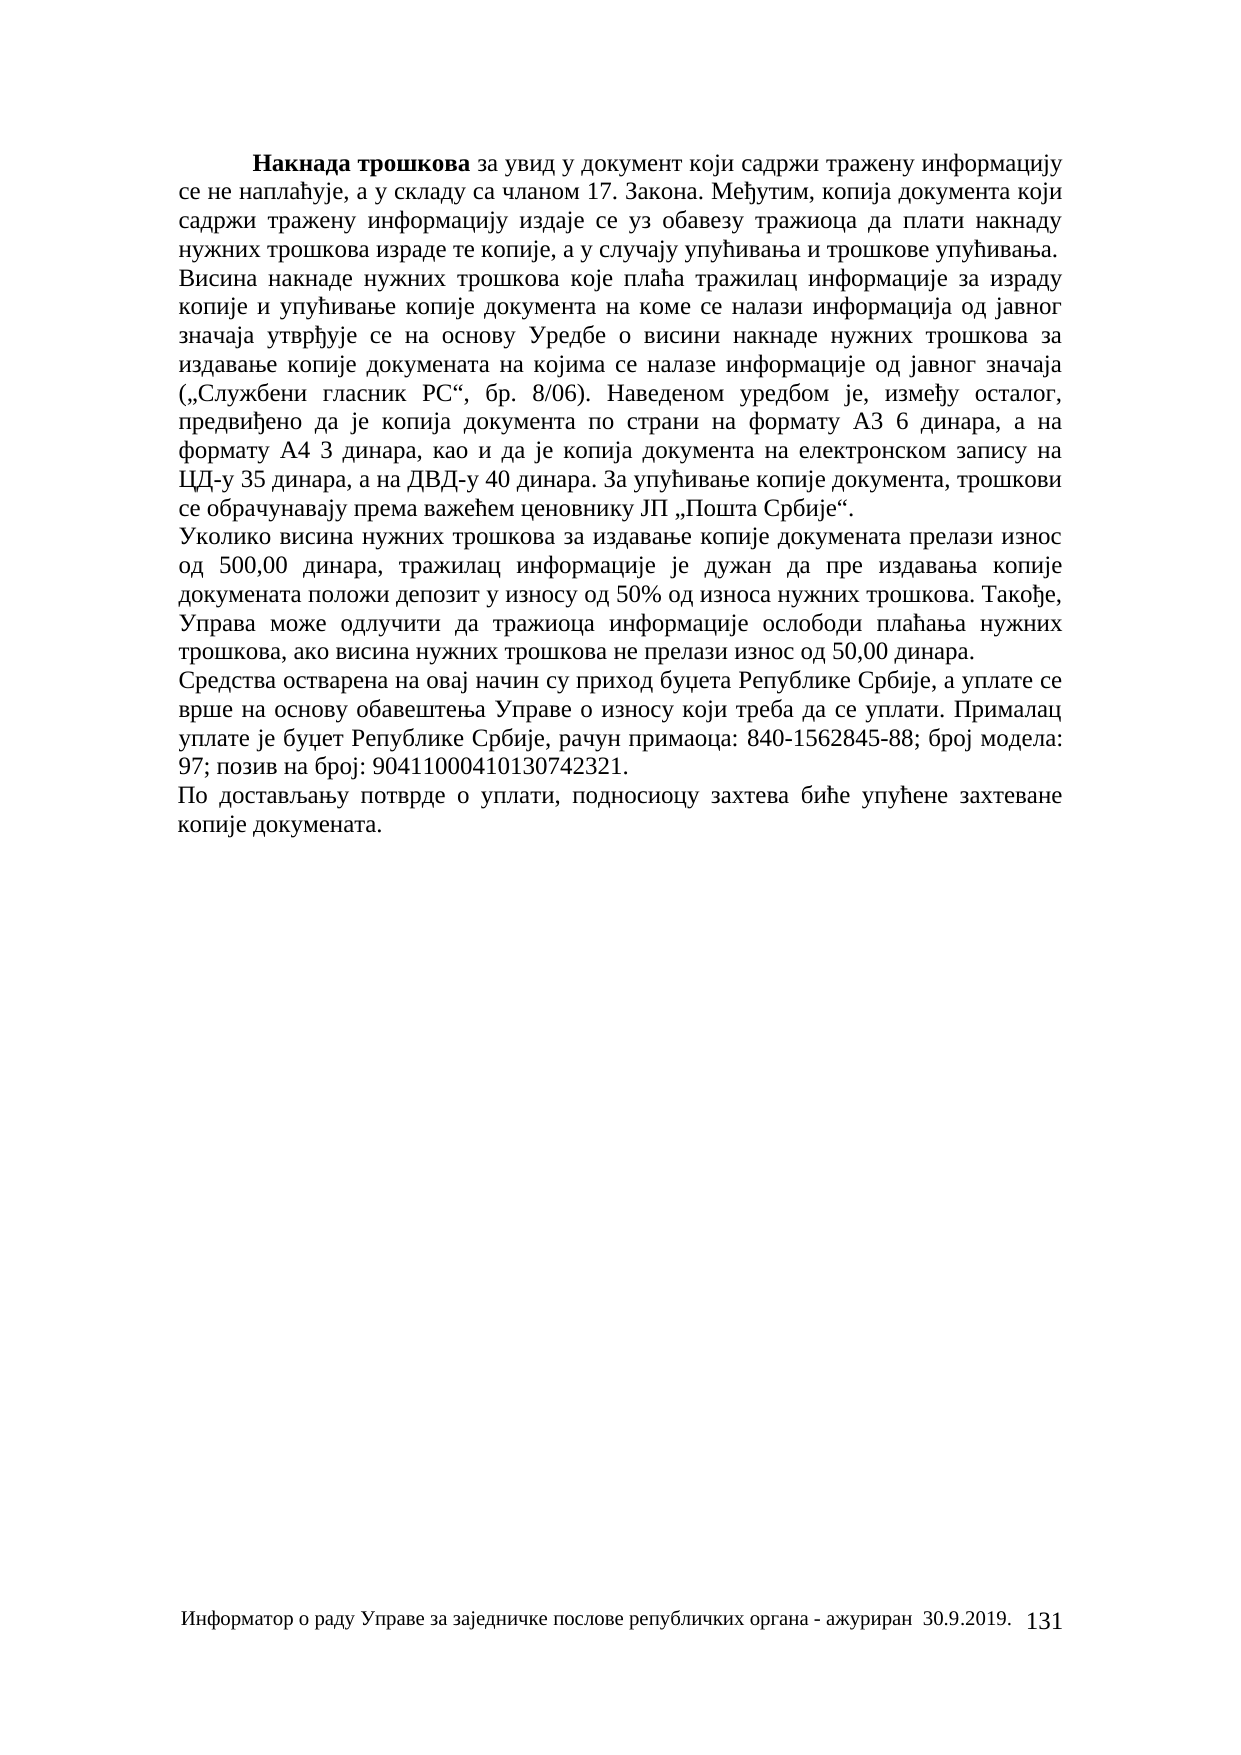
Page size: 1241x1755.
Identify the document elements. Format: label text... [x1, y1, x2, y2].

text Уколико висина нужних трошкова за издавање копије докумената прелази износ од 500,00 динара, тражилац информације је дужан да пре издавања копије докумената положи депозит у износу од 50% од износа нужних трошкова. Такође, Управа може одлучити да тражиоца информације ослободи плаћања нужних трошкова, ако висина нужних трошкова не прелази износ од 50,00 динара. [178, 521, 1063, 665]
text Средства остварена на овај начин су приход буџета Републике Србије, а уплате се врше на основу обавештења Управе о износу који треба да се уплати. Прималац уплате је буџет Републике Србије, рачун примаоца: 840-1562845-88; број модела: 97; позив на број: 90411000410130742321. [178, 665, 1063, 780]
text Висина накнаде нужних трошкова које плаћа тражилац информације за израду копије и упућивање копије документа на коме се налази информација од јавног значаја утврђује се на основу Уредбе о висини накнаде нужних трошкова за издавање копије докумената на којима се налазе информације од јавног значаја („Службени гласник РС“, бр. 8/06). Наведеном уредбом је, између осталог, предвиђено да је копија документа по страни на формату А3 6 динара, а на формату А4 3 динара, као и да је копија документа на електронском запису на ЦД-у 35 динара, а на ДВД-у 40 динара. За упућивање копије документа, трошкови се обрачунавају према важећем ценовнику ЈП „Пошта Србије“. [178, 263, 1063, 521]
text Накнада трошкова за увид у документ који садржи тражену информацију се не наплаћује, а у складу са чланом 17. Закона. Међутим, копија документа који садржи тражену информацију издаје се уз обавезу тражиоца да плати накнаду нужних трошкова израде те копије, а у случају упућивања и трошкове упућивања. [178, 148, 1063, 263]
text По достављању потврде о уплати, подносиоцу захтева биће упућене захтеване копије докумената. [177, 780, 1063, 838]
